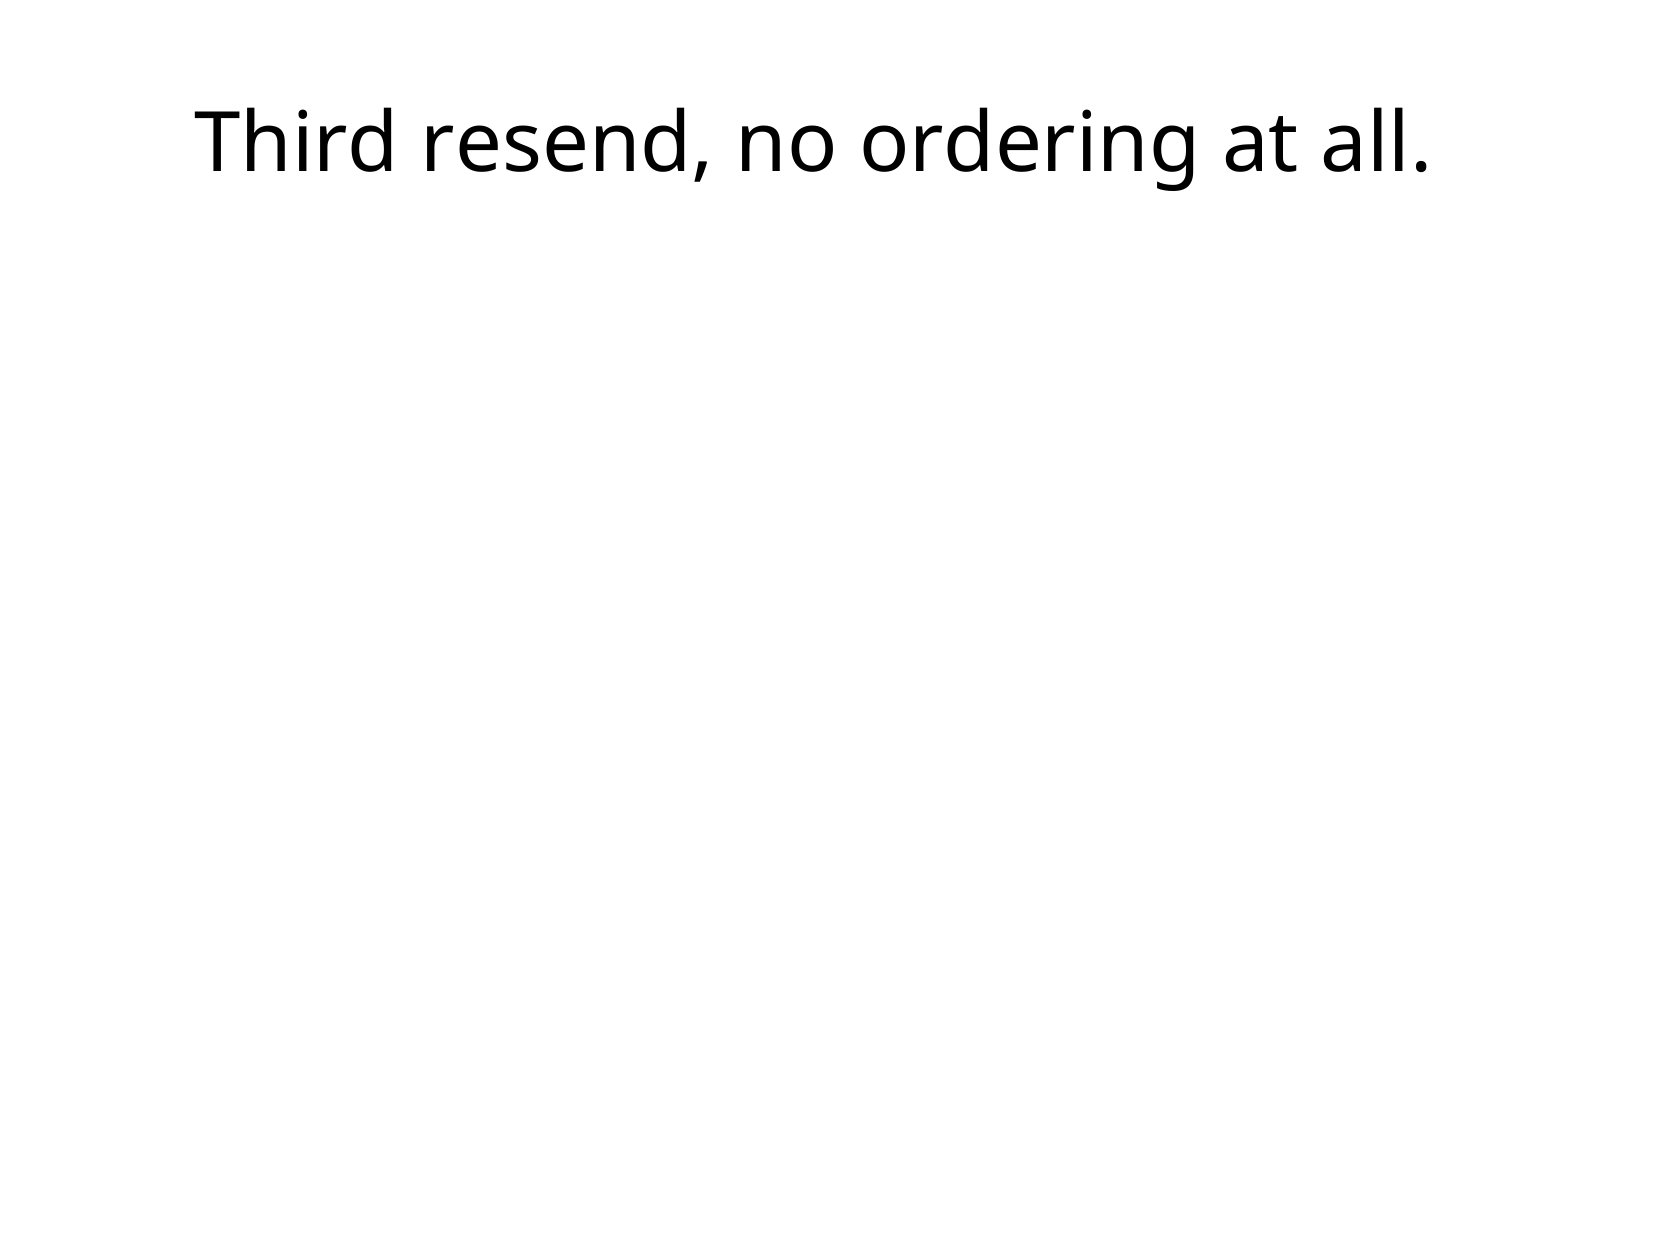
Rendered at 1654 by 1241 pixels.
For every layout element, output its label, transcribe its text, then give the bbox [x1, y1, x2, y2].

text_box Third resend, no ordering at all. [179, 75, 1474, 190]
